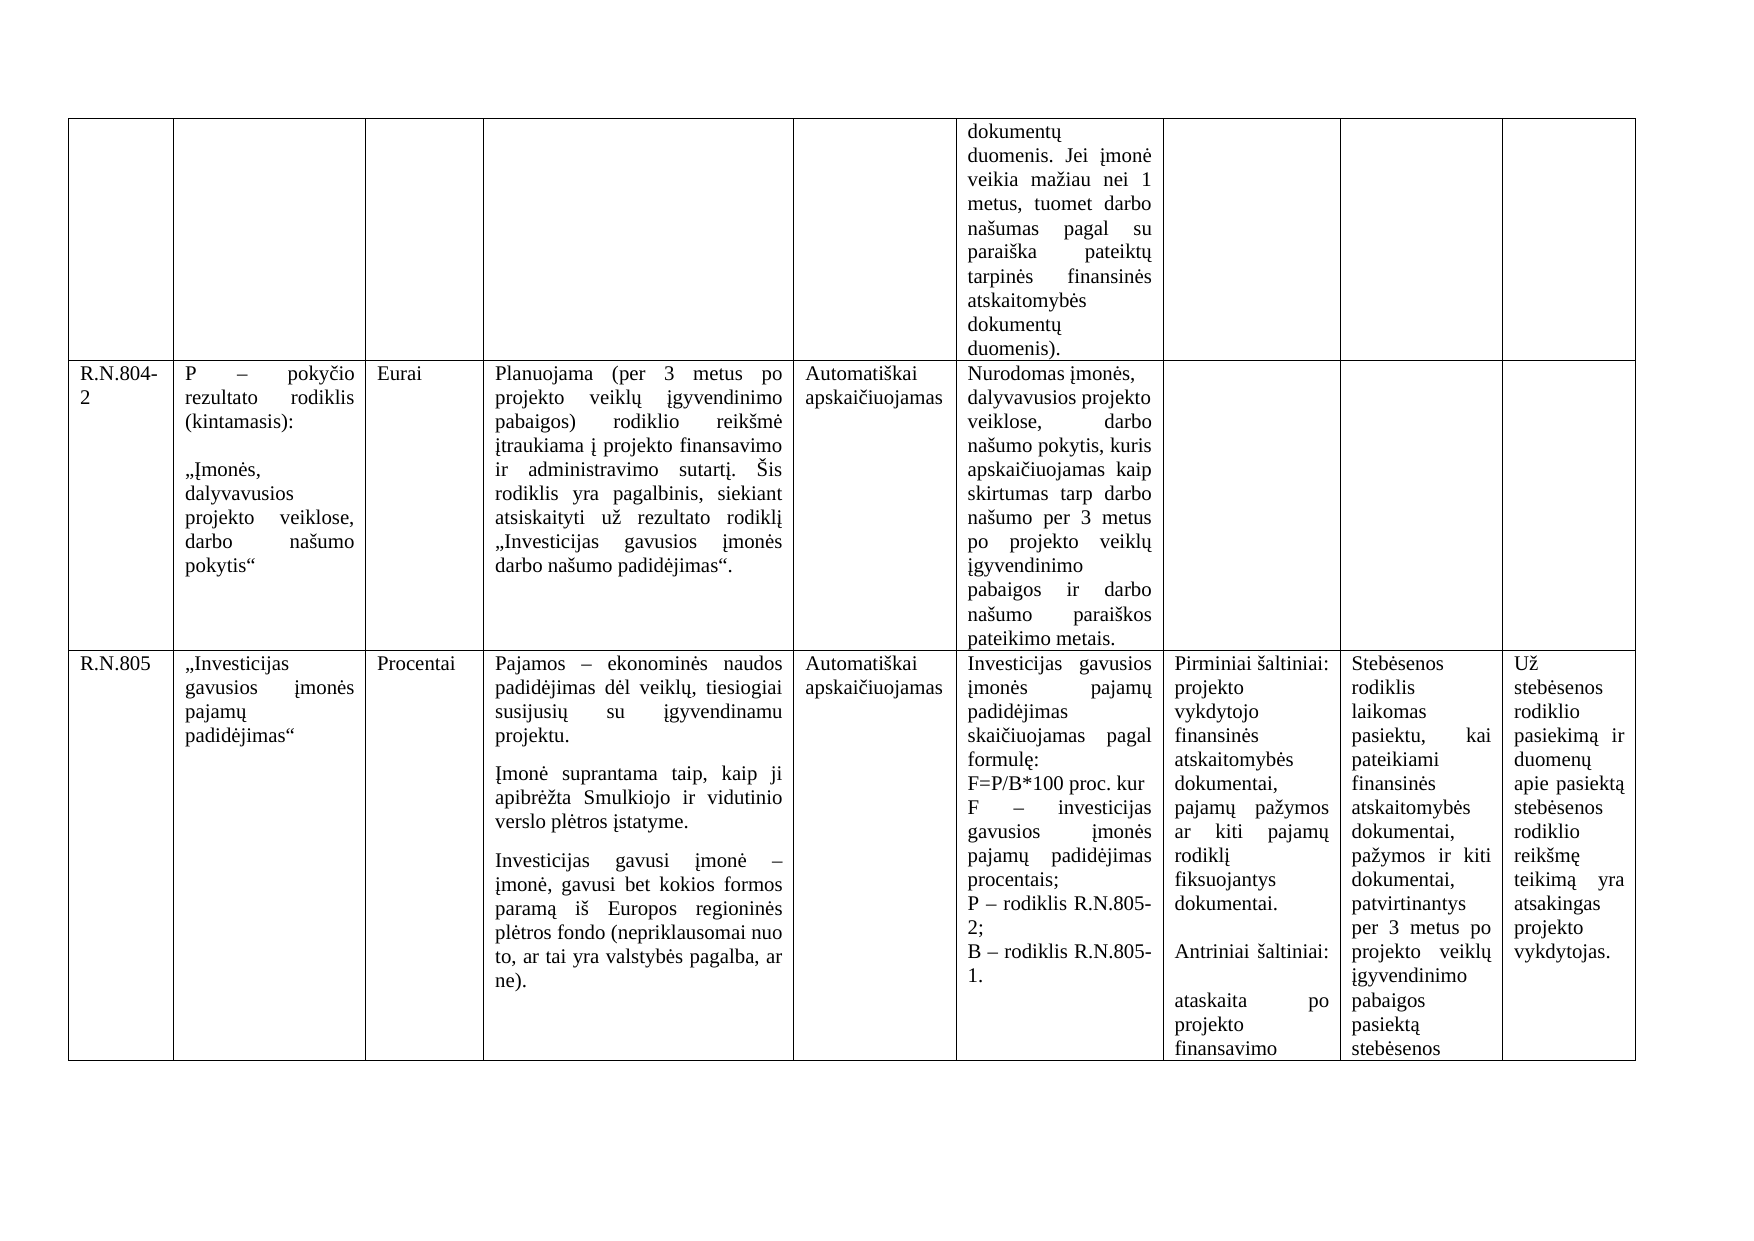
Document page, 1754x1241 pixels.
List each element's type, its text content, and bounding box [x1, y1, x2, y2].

table_cell [69, 119, 173, 360]
table_cell Eurai [366, 361, 483, 649]
table_cell P – pokyčio rezultato rodiklis (kintamasis): „Įmonės, dalyvavusios projekto veiklose, darbo našumo pokytis“ [174, 361, 365, 649]
table_cell Stebėsenos rodiklis laikomas pasiektu, kai pateikiami finansinės atskaitomybės dokumentai, pažymos ir kiti dokumentai, patvirtinantys per 3 metus po projekto veiklų įgyvendinimo pabaigos pasiektą stebėsenos [1341, 651, 1502, 1060]
table_cell Planuojama (per 3 metus po projekto veiklų įgyvendinimo pabaigos) rodiklio reikšmė įtraukiama į projekto finansavimo ir administravimo sutartį. Šis rodiklis yra pagalbinis, siekiant atsiskaityti už rezultato rodiklį „Investicijas gavusios įmonės darbo našumo padidėjimas“. [484, 361, 793, 649]
table_cell R.N.805 [69, 651, 173, 1060]
table_cell Investicijas gavusios įmonės pajamų padidėjimas skaičiuojamas pagal formulę: F=P/B*100 proc. kur F – investicijas gavusios įmonės pajamų padidėjimas procentais; P – rodiklis R.N.805-2; B – rodiklis R.N.805-1. [957, 651, 1163, 1060]
table_cell Pirminiai šaltiniai: projekto vykdytojo finansinės atskaitomybės dokumentai, pajamų pažymos ar kiti pajamų rodiklį fiksuojantys dokumentai. Antriniai šaltiniai: ataskaita po projekto finansavimo [1164, 651, 1340, 1060]
table_cell [484, 119, 793, 360]
table_cell [1341, 361, 1502, 649]
table_cell „Investicijas gavusios įmonės pajamų padidėjimas“ [174, 651, 365, 1060]
table_cell R.N.804-2 [69, 361, 173, 649]
table_cell [1503, 119, 1635, 360]
table_cell dokumentų duomenis. Jei įmonė veikia mažiau nei 1 metus, tuomet darbo našumas pagal su paraiška pateiktų tarpinės finansinės atskaitomybės dokumentų duomenis). [957, 119, 1163, 360]
table_cell [1503, 361, 1635, 649]
table_cell Automatiškai apskaičiuojamas [794, 361, 956, 649]
table_cell [1164, 361, 1340, 649]
table_cell [366, 119, 483, 360]
table_cell [174, 119, 365, 360]
table_cell [1341, 119, 1502, 360]
table_cell Automatiškai apskaičiuojamas [794, 651, 956, 1060]
table_cell [1164, 119, 1340, 360]
table_cell [794, 119, 956, 360]
table_cell Už stebėsenos rodiklio pasiekimą ir duomenų apie pasiektą stebėsenos rodiklio reikšmę teikimą yra atsakingas projekto vykdytojas. [1503, 651, 1635, 1060]
table_cell Procentai [366, 651, 483, 1060]
table_cell Pajamos – ekonominės naudos padidėjimas dėl veiklų, tiesiogiai susijusių su įgyvendinamu projektu. Įmonė suprantama taip, kaip ji apibrėžta Smulkiojo ir vidutinio verslo plėtros įstatyme. Investicijas gavusi įmonė – įmonė, gavusi bet kokios formos paramą iš Europos regioninės plėtros fondo (nepriklausomai nuo to, ar tai yra valstybės pagalba, ar ne). [484, 651, 793, 1060]
table_cell Nurodomas įmonės, dalyvavusios projekto veiklose, darbo našumo pokytis, kuris apskaičiuojamas kaip skirtumas tarp darbo našumo per 3 metus po projekto veiklų įgyvendinimo pabaigos ir darbo našumo paraiškos pateikimo metais. [957, 361, 1163, 649]
